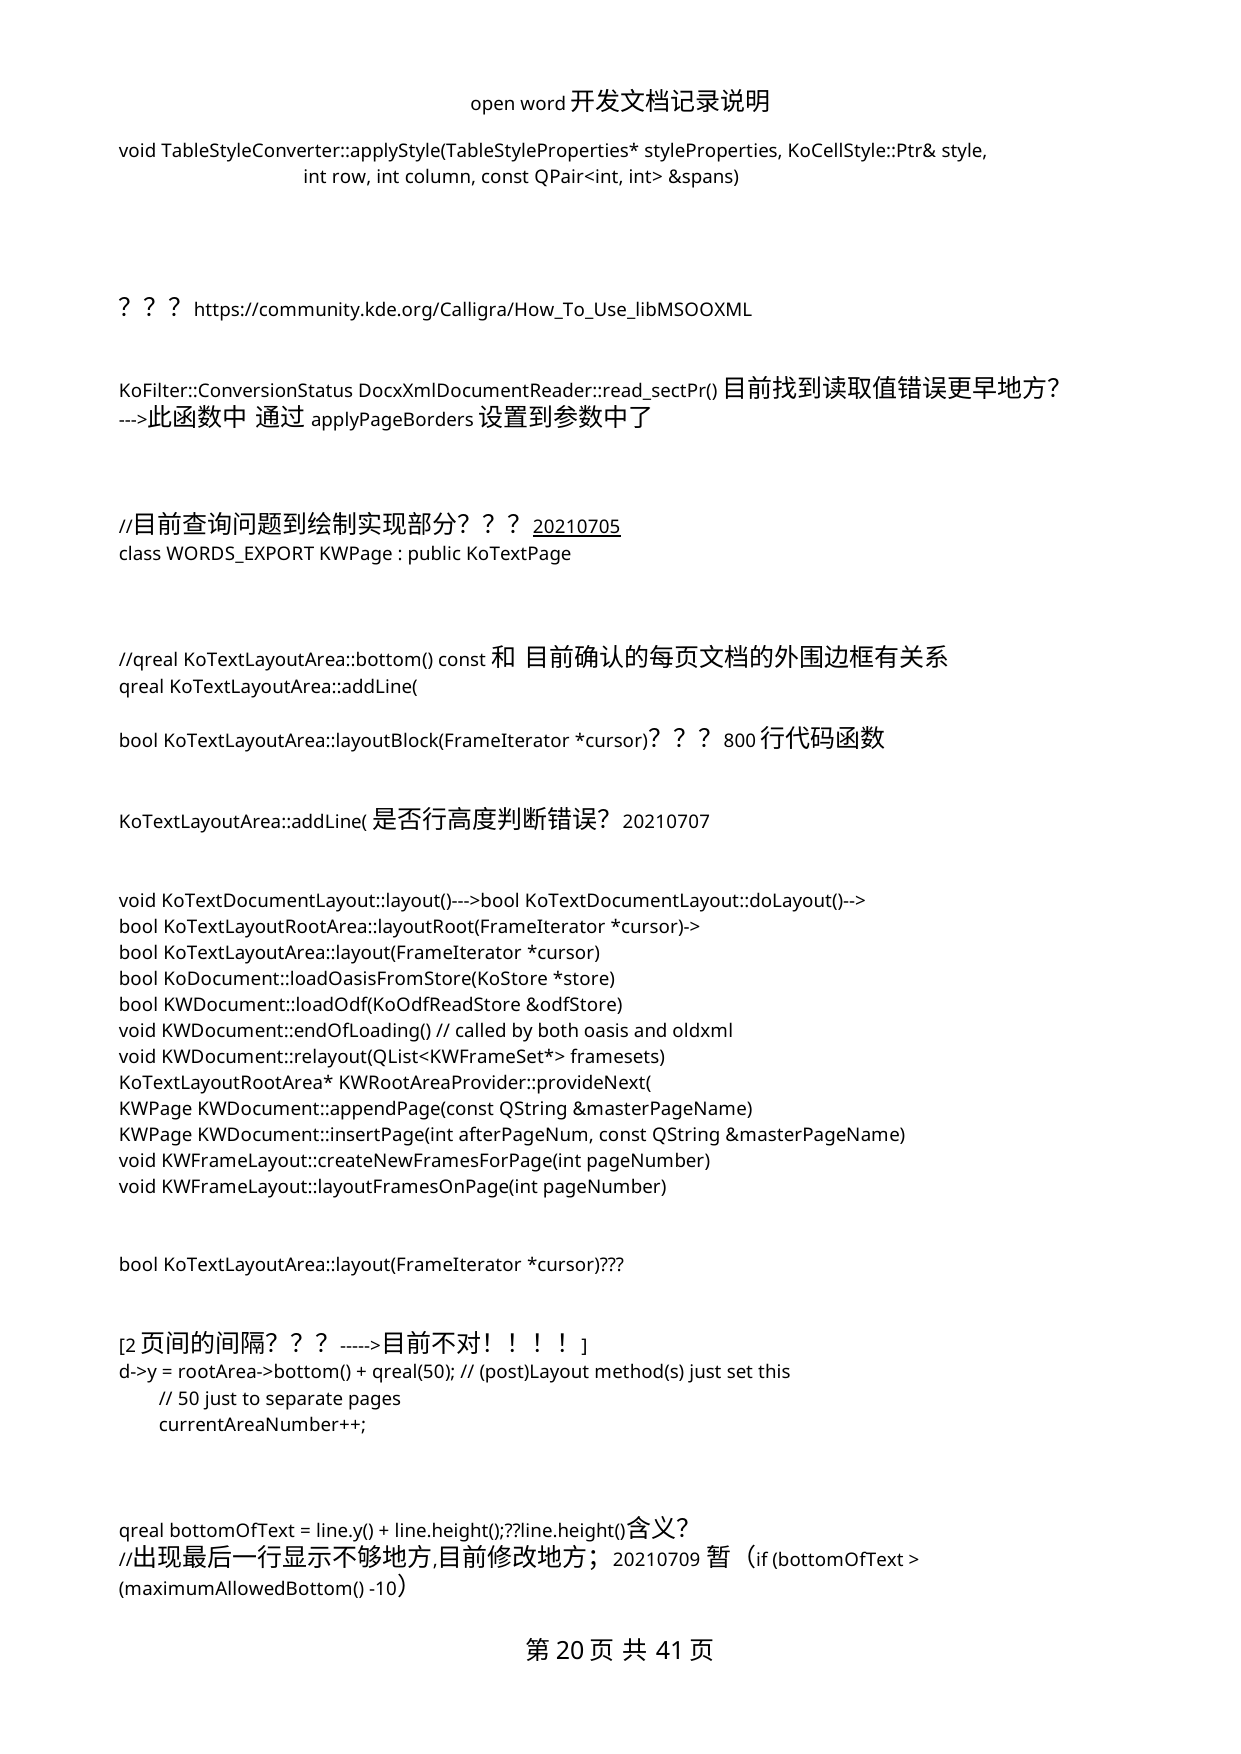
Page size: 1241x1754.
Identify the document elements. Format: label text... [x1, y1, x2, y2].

text bool KoTextLayoutRootArea::layoutRoot(FrameIterator *cursor)-> [119, 913, 1121, 939]
text KoTextLayoutArea::addLine( 是否行高度判断错误？20210707 [119, 806, 1121, 835]
text currentAreaNumber++; [119, 1411, 1121, 1437]
text // 50 just to separate pages [119, 1384, 1121, 1411]
text ？？？https://community.kde.org/Calligra/How_To_Use_libMSOOXML [119, 293, 1121, 322]
text bool KoTextLayoutArea::layout(FrameIterator *cursor)??? [119, 1251, 1121, 1277]
text d->y = rootArea->bottom() + qreal(50); // (post)Layout method(s) just set this [119, 1358, 1121, 1384]
text KoFilter::ConversionStatus DocxXmlDocumentReader::read_sectPr() 目前找到读取值错误更早地方？ [119, 374, 1121, 403]
text //qreal KoTextLayoutArea::bottom() const 和 目前确认的每页文档的外围边框有关系 [119, 644, 1121, 673]
text void TableStyleConverter::applyStyle(TableStyleProperties* styleProperties, KoCellStyle::Ptr& style, [119, 137, 1121, 163]
text qreal KoTextLayoutArea::addLine( [119, 673, 1121, 699]
text [2页间的间隔？？？----->目前不对！！！！] [119, 1329, 1121, 1358]
text void KWDocument::relayout(QList<KWFrameSet*> framesets) [119, 1043, 1121, 1069]
text qreal bottomOfText = line.y() + line.height();??line.height()含义？ [119, 1515, 1121, 1544]
text void KWFrameLayout::layoutFramesOnPage(int pageNumber) [119, 1173, 1121, 1199]
text bool KoTextLayoutArea::layoutBlock(FrameIterator *cursor)？？？800行代码函数 [119, 725, 1121, 754]
text void KWFrameLayout::createNewFramesForPage(int pageNumber) [119, 1147, 1121, 1173]
text class WORDS_EXPORT KWPage : public KoTextPage [119, 539, 1121, 566]
text void KWDocument::endOfLoading() // called by both oasis and oldxml [119, 1017, 1121, 1043]
text KWPage KWDocument::insertPage(int afterPageNum, const QString &masterPageName) [119, 1121, 1121, 1147]
text bool KoTextLayoutArea::layout(FrameIterator *cursor) [119, 939, 1121, 965]
text void KoTextDocumentLayout::layout()--->bool KoTextDocumentLayout::doLayout()--> [119, 887, 1121, 913]
text //出现最后一行显示不够地方,目前修改地方；20210709 暂（if (bottomOfText > (maximumAllowedBottom() -10） [119, 1544, 1121, 1602]
text --->此函数中 通过applyPageBorders 设置到参数中了 [119, 403, 1121, 432]
text //目前查询问题到绘制实现部分？？？20210705 [119, 511, 1121, 539]
text KWPage KWDocument::appendPage(const QString &masterPageName) [119, 1095, 1121, 1121]
text int row, int column, const QPair<int, int> &spans) [119, 163, 1121, 189]
text KoTextLayoutRootArea* KWRootAreaProvider::provideNext( [119, 1069, 1121, 1095]
text bool KoDocument::loadOasisFromStore(KoStore *store) [119, 965, 1121, 991]
text bool KWDocument::loadOdf(KoOdfReadStore &odfStore) [119, 991, 1121, 1017]
